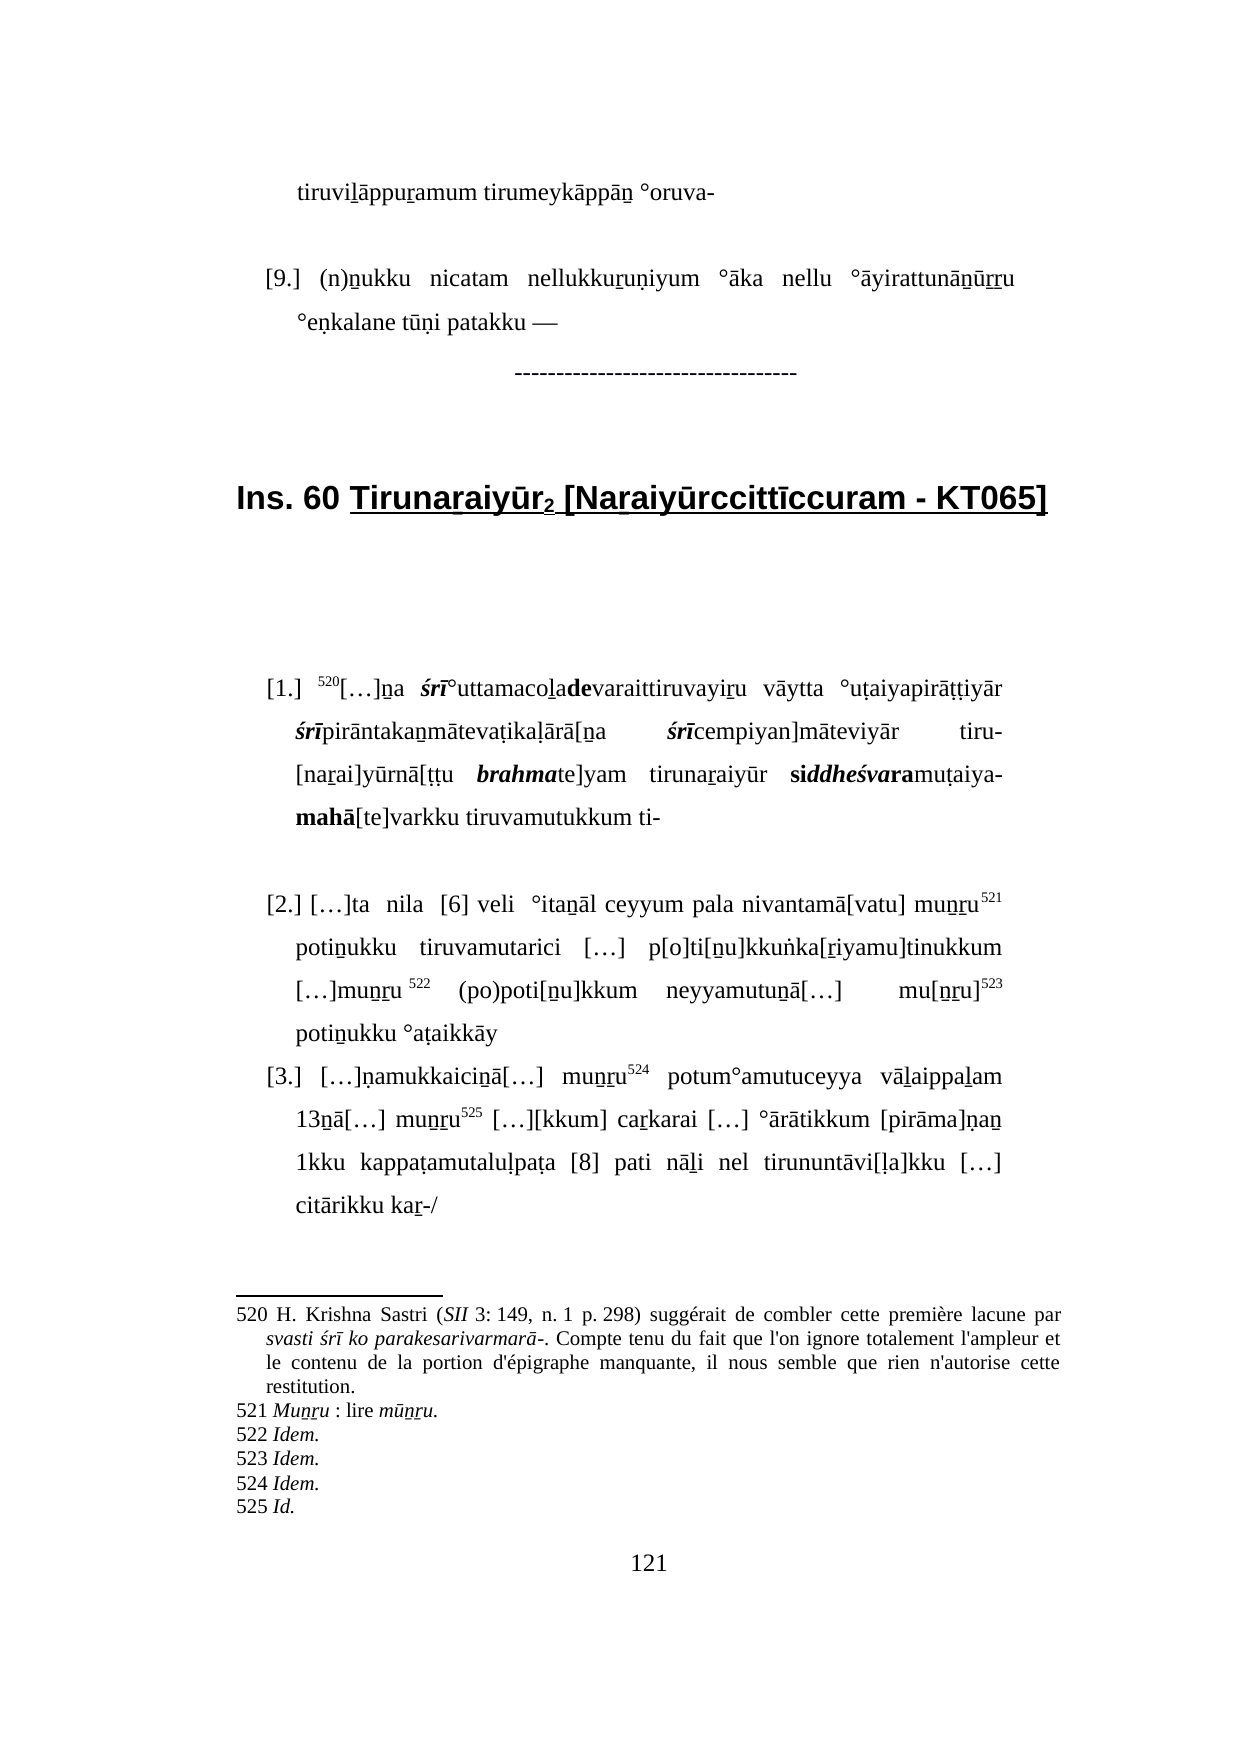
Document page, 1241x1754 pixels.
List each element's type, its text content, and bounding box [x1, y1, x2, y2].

text Muṉṟu : lire mūṉṟu. [236, 1398, 1061, 1422]
text Idem. [236, 1422, 1061, 1446]
text Idem. [236, 1470, 1061, 1494]
text Id. [236, 1494, 1061, 1518]
text [9.] (n)ṉukku nicatam nellukkuṟuṇiyum °āka nellu °āyirattunāṉūṟṟu °eṇkalane tūṇi patakku — [265, 263, 1015, 335]
text tiruviḻāppuṟamum tirumeykāppāṉ °oruva- [265, 177, 1015, 206]
text [2.] […]ta nila [6] veli °itaṉāl ceyyum pala nivantamā[vatu] muṉṟu potiṉukku tiruvamutarici […] p[o]ti[ṉu]kkuṅka[ṟiyamu]tinukkum […]muṉṟu (po)poti[ṉu]kkum neyyamutuṉā[…] mu[ṉṟu] potiṉukku °aṭaikkāy [266, 889, 1003, 1047]
text Idem. [236, 1446, 1061, 1470]
text H. Krishna Sastri (SII 3: 149, n. 1 p. 298) suggérait de combler cette première lacune par svasti śrī ko parakesarivarmarā-. Compte tenu du fait que l'on ignore totalement l'ampleur et le contenu de la portion d'épigraphe manquante, il nous semble que rien n'autorise cette restitution. [236, 1302, 1061, 1398]
subtitle Ins. 60 Tirunaṟaiyūr2 [Naṟaiyūrccittīccuram - KT065] [236, 478, 1061, 517]
text ---------------------------------- [297, 357, 1015, 386]
text [3.] […]ṇamukkaiciṉā[…] muṉṟu potum°amutuceyya vāḻaippaḻam 13ṉā[…] muṉṟu […][kkum] caṟkarai […] °ārātikkum [pirāma]ṇaṉ 1kku kappaṭamutaluḷpaṭa [8] pati nāḻi nel tirununtāvi[ḷa]kku […] citārikku kaṟ-/ [266, 1061, 1003, 1219]
text [1.] […]ṉa śrī°uttamacoḻadevaraittiruvayiṟu vāytta °uṭaiyapirāṭṭiyār śrīpirāntakaṉmātevaṭikaḷārā[ṉa śrīcempiyan]māteviyār tiru-[naṟai]yūrnā[ṭṭu brahmate]yam tirunaṟaiyūr siddheśvaramuṭaiya-mahā[te]varkku tiruvamutukkum ti- [266, 673, 1003, 831]
